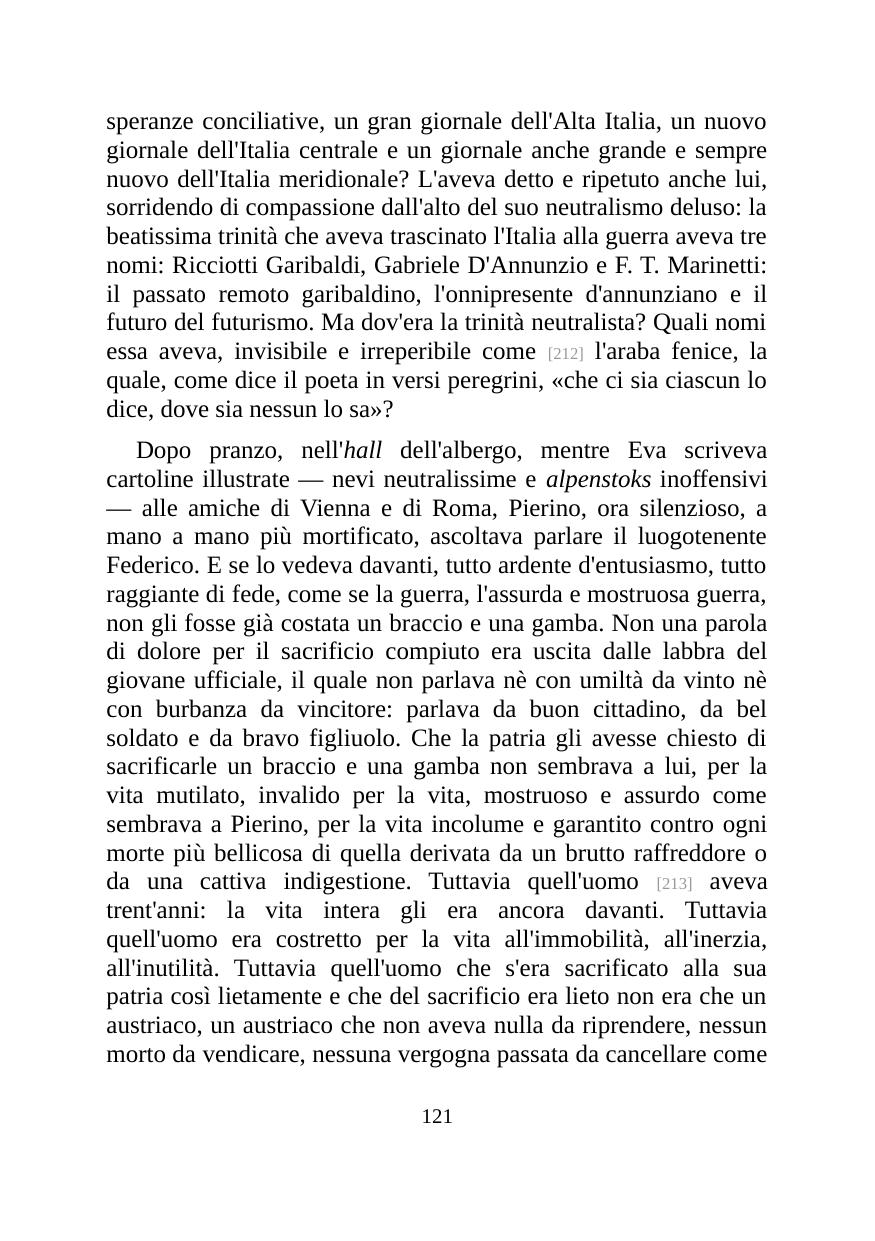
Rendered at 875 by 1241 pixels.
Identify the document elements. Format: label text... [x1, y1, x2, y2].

text speranze conciliative, un gran giornale dell'Alta Italia, un nuovo giornale dell'Italia centrale e un giornale anche grande e sempre nuovo dell'Italia meridionale? L'aveva detto e ripetuto anche lui, sorridendo di compassione dall'alto del suo neutralismo deluso: la beatissima trinità che aveva trascinato l'Italia alla guerra aveva tre nomi: Ricciotti Garibaldi, Gabriele D'Annunzio e F. T. Marinetti: il passato remoto garibaldino, l'onnipresente d'annunziano e il futuro del futurismo. Ma dov'era la trinità neutralista? Quali nomi essa aveva, invisibile e irreperibile come [212] l'araba fenice, la quale, come dice il poeta in versi peregrini, «che ci sia ciascun lo dice, dove sia nessun lo sa»? [106, 106, 768, 422]
text Dopo pranzo, nell'hall dell'albergo, mentre Eva scriveva cartoline illustrate — nevi neutralissime e alpenstoks inoffensivi — alle amiche di Vienna e di Roma, Pierino, ora silenzioso, a mano a mano più mortificato, ascoltava parlare il luogotenente Federico. E se lo vedeva davanti, tutto ardente d'entusiasmo, tutto raggiante di fede, come se la guerra, l'assurda e mostruosa guerra, non gli fosse già costata un braccio e una gamba. Non una parola di dolore per il sacrificio compiuto era uscita dalle labbra del giovane ufficiale, il quale non parlava nè con umiltà da vinto nè con burbanza da vincitore: parlava da buon cittadino, da bel soldato e da bravo figliuolo. Che la patria gli avesse chiesto di sacrificarle un braccio e una gamba non sembrava a lui, per la vita mutilato, invalido per la vita, mostruoso e assurdo come sembrava a Pierino, per la vita incolume e garantito contro ogni morte più bellicosa di quella derivata da un brutto raffreddore o da una cattiva indigestione. Tuttavia quell'uomo [213] aveva trent'anni: la vita intera gli era ancora davanti. Tuttavia quell'uomo era costretto per la vita all'immobilità, all'inerzia, all'inutilità. Tuttavia quell'uomo che s'era sacrificato alla sua patria così lietamente e che del sacrificio era lieto non era che un austriaco, un austriaco che non aveva nulla da riprendere, nessun morto da vendicare, nessuna vergogna passata da cancellare come [106, 435, 768, 1068]
